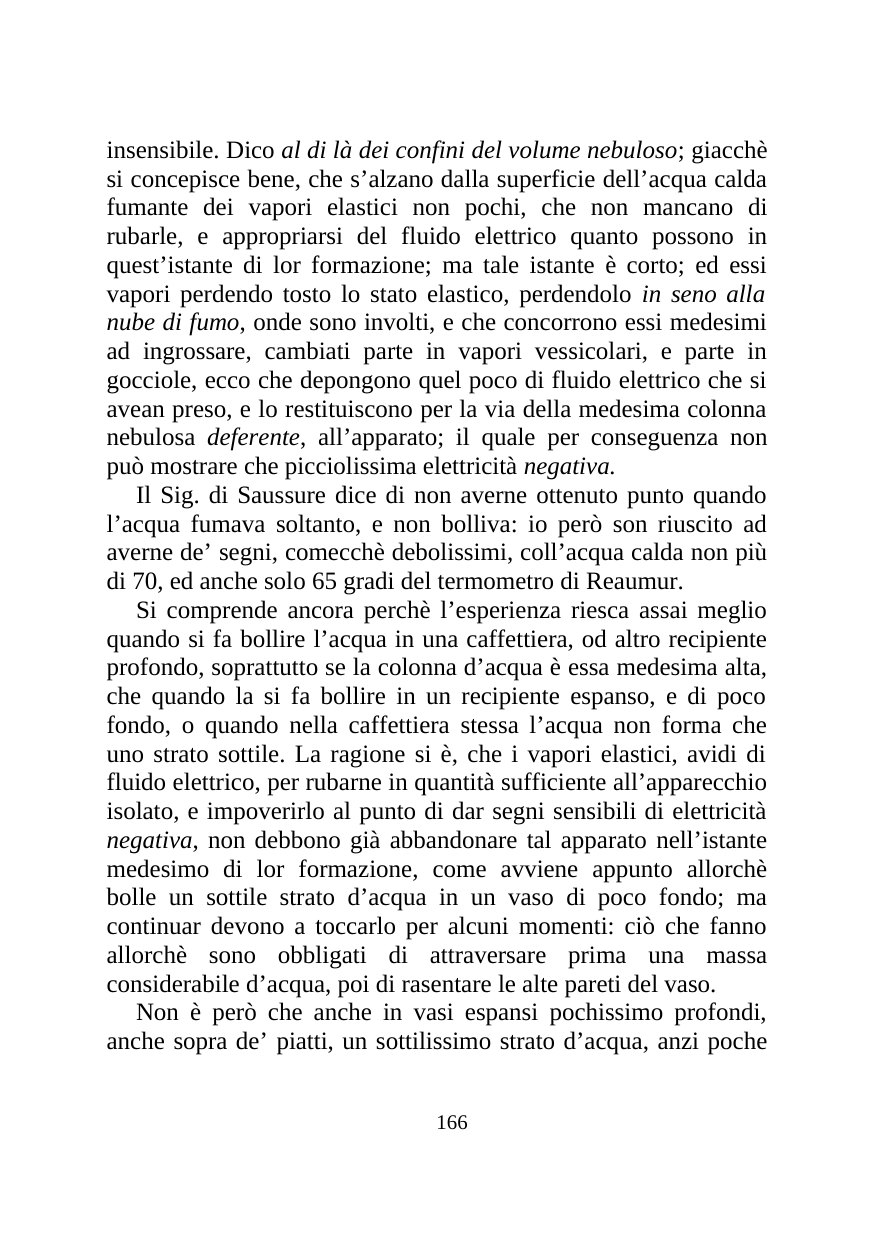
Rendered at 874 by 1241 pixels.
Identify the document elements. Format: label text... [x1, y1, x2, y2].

text insensibile. Dico al di là dei confini del volume nebuloso; giacchè si concepisce bene, che s’alzano dalla superficie dell’acqua calda fumante dei vapori elastici non pochi, che non mancano di rubarle, e appropriarsi del fluido elettrico quanto possono in quest’istante di lor formazione; ma tale istante è corto; ed essi vapori perdendo tosto lo stato elastico, perdendolo in seno alla nube di fumo, onde sono involti, e che concorrono essi medesimi ad ingrossare, cambiati parte in vapori vessicolari, e parte in gocciole, ecco che depongono quel poco di fluido elettrico che si avean preso, e lo restituiscono per la via della medesima colonna nebulosa deferente, all’apparato; il quale per conseguenza non può mostrare che picciolissima elettricità negativa. [106, 135, 768, 480]
text Si comprende ancora perchè l’esperienza riesca assai meglio quando si fa bollire l’acqua in una caffettiera, od altro recipiente profondo, soprattutto se la colonna d’acqua è essa medesima alta, che quando la si fa bollire in un recipiente espanso, e di poco fondo, o quando nella caffettiera stessa l’acqua non forma che uno strato sottile. La ragione si è, che i vapori elastici, avidi di fluido elettrico, per rubarne in quantità sufficiente all’apparecchio isolato, e impoverirlo al punto di dar segni sensibili di elettricità negativa, non debbono già abbandonare tal apparato nell’istante medesimo di lor formazione, come avviene appunto allorchè bolle un sottile strato d’acqua in un vaso di poco fondo; ma continuar devono a toccarlo per alcuni momenti: ciò che fanno allorchè sono obbligati di attraversare prima una massa considerabile d’acqua, poi di rasentare le alte pareti del vaso. [106, 595, 768, 997]
text Non è però che anche in vasi espansi pochissimo profondi, anche sopra de’ piatti, un sottilissimo strato d’acqua, anzi poche [106, 997, 768, 1055]
text Il Sig. di Saussure dice di non averne ottenuto punto quando l’acqua fumava soltanto, e non bolliva: io però son riuscito ad averne de’ segni, comecchè debolissimi, coll’acqua calda non più di 70, ed anche solo 65 gradi del termometro di Reaumur. [106, 480, 768, 595]
